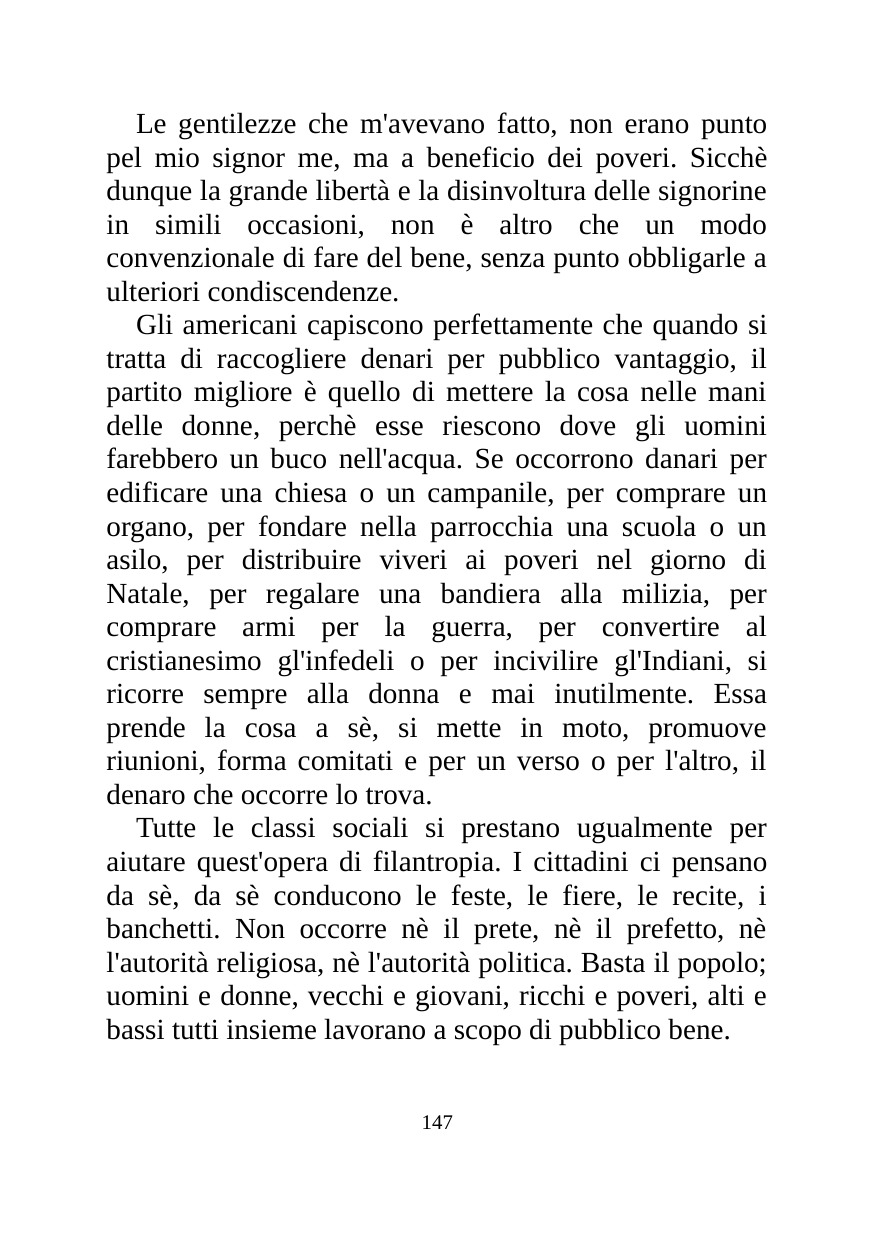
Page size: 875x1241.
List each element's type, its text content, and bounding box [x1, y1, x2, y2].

text Tutte le classi sociali si prestano ugualmente per aiutare quest'opera di filantropia. I cittadini ci pensano da sè, da sè conducono le feste, le fiere, le recite, i banchetti. Non occorre nè il prete, nè il prefetto, nè l'autorità religiosa, nè l'autorità politica. Basta il popolo; uomini e donne, vecchi e giovani, ricchi e poveri, alti e bassi tutti insieme lavorano a scopo di pubblico bene. [106, 811, 768, 1045]
text Gli americani capiscono perfettamente che quando si tratta di raccogliere denari per pubblico vantaggio, il partito migliore è quello di mettere la cosa nelle mani delle donne, perchè esse riescono dove gli uomini farebbero un buco nell'acqua. Se occorrono danari per edificare una chiesa o un campanile, per comprare un organo, per fondare nella parrocchia una scuola o un asilo, per distribuire viveri ai poveri nel giorno di Natale, per regalare una bandiera alla milizia, per comprare armi per la guerra, per convertire al cristianesimo gl'infedeli o per incivilire gl'Indiani, si ricorre sempre alla donna e mai inutilmente. Essa prende la cosa a sè, si mette in moto, promuove riunioni, forma comitati e per un verso o per l'altro, il denaro che occorre lo trova. [106, 307, 768, 811]
text Le gentilezze che m'avevano fatto, non erano punto pel mio signor me, ma a beneficio dei poveri. Sicchè dunque la grande libertà e la disinvoltura delle signorine in simili occasioni, non è altro che un modo convenzionale di fare del bene, senza punto obbligarle a ulteriori condiscendenze. [106, 106, 768, 307]
